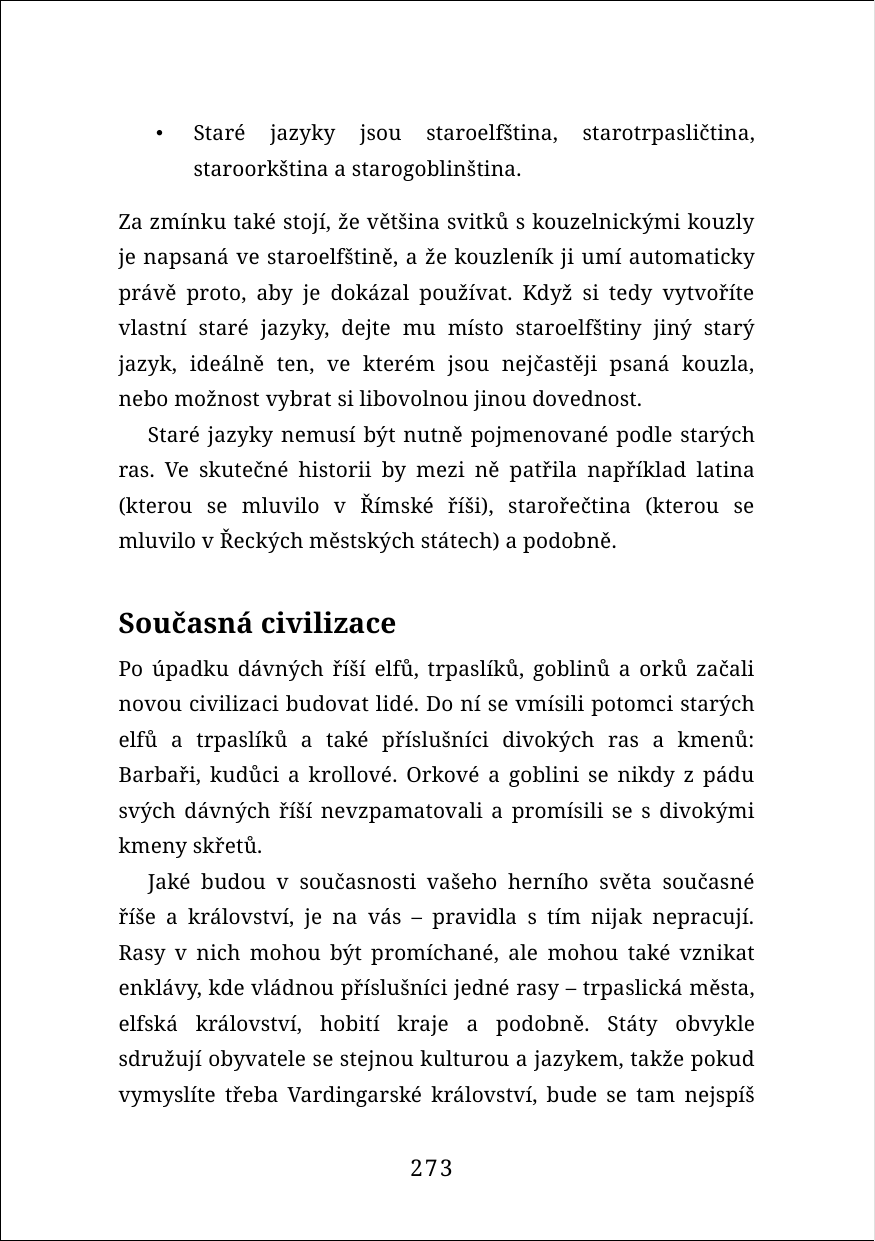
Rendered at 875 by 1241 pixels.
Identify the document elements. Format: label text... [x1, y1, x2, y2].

subtitle Současná civilizace [118, 603, 756, 642]
list Staré jazyky jsou staroelfština, starotrpasličtina, staroorkština a starogoblinština. [156, 118, 756, 182]
text Po úpadku dávných říší elfů, trpaslíků, goblinů a orků začali novou civilizaci budovat lidé. Do ní se vmísili potomci starých elfů a trpaslíků a také příslušníci divokých ras a kmenů: Barbaři, kudůci a krollové. Orkové a goblini se nikdy z pádu svých dávných říší nevzpamatovali a promísili se s divokými kmeny skřetů. Jaké budou v současnosti vašeho herního světa současné říše a království, je na vás – pravidla s tím nijak nepracují. Rasy v nich mohou být promíchané, ale mohou také vznikat enklávy, kde vládnou příslušníci jedné rasy – trpaslická města, elfská království, hobití kraje a podobně. Státy obvykle sdružují obyvatele se stejnou kulturou a jazykem, takže pokud vymyslíte třeba Vardingarské království, bude se tam nejspíš [118, 654, 756, 1108]
text Za zmínku také stojí, že většina svitků s kouzelnickými kouzly je napsaná ve staroelfštině, a že kouzleník ji umí automaticky právě proto, aby je dokázal používat. Když si tedy vytvoříte vlastní staré jazyky, dejte mu místo staroelfštiny jiný starý jazyk, ideálně ten, ve kterém jsou nejčastěji psaná kouzla, nebo možnost vybrat si libovolnou jinou dovednost. Staré jazyky nemusí být nutně pojmenované podle starých ras. Ve skutečné historii by mezi ně patřila například latina (kterou se mluvilo v Římské říši), starořečtina (kterou se mluvilo v Řeckých městských státech) a podobně. [118, 207, 756, 555]
